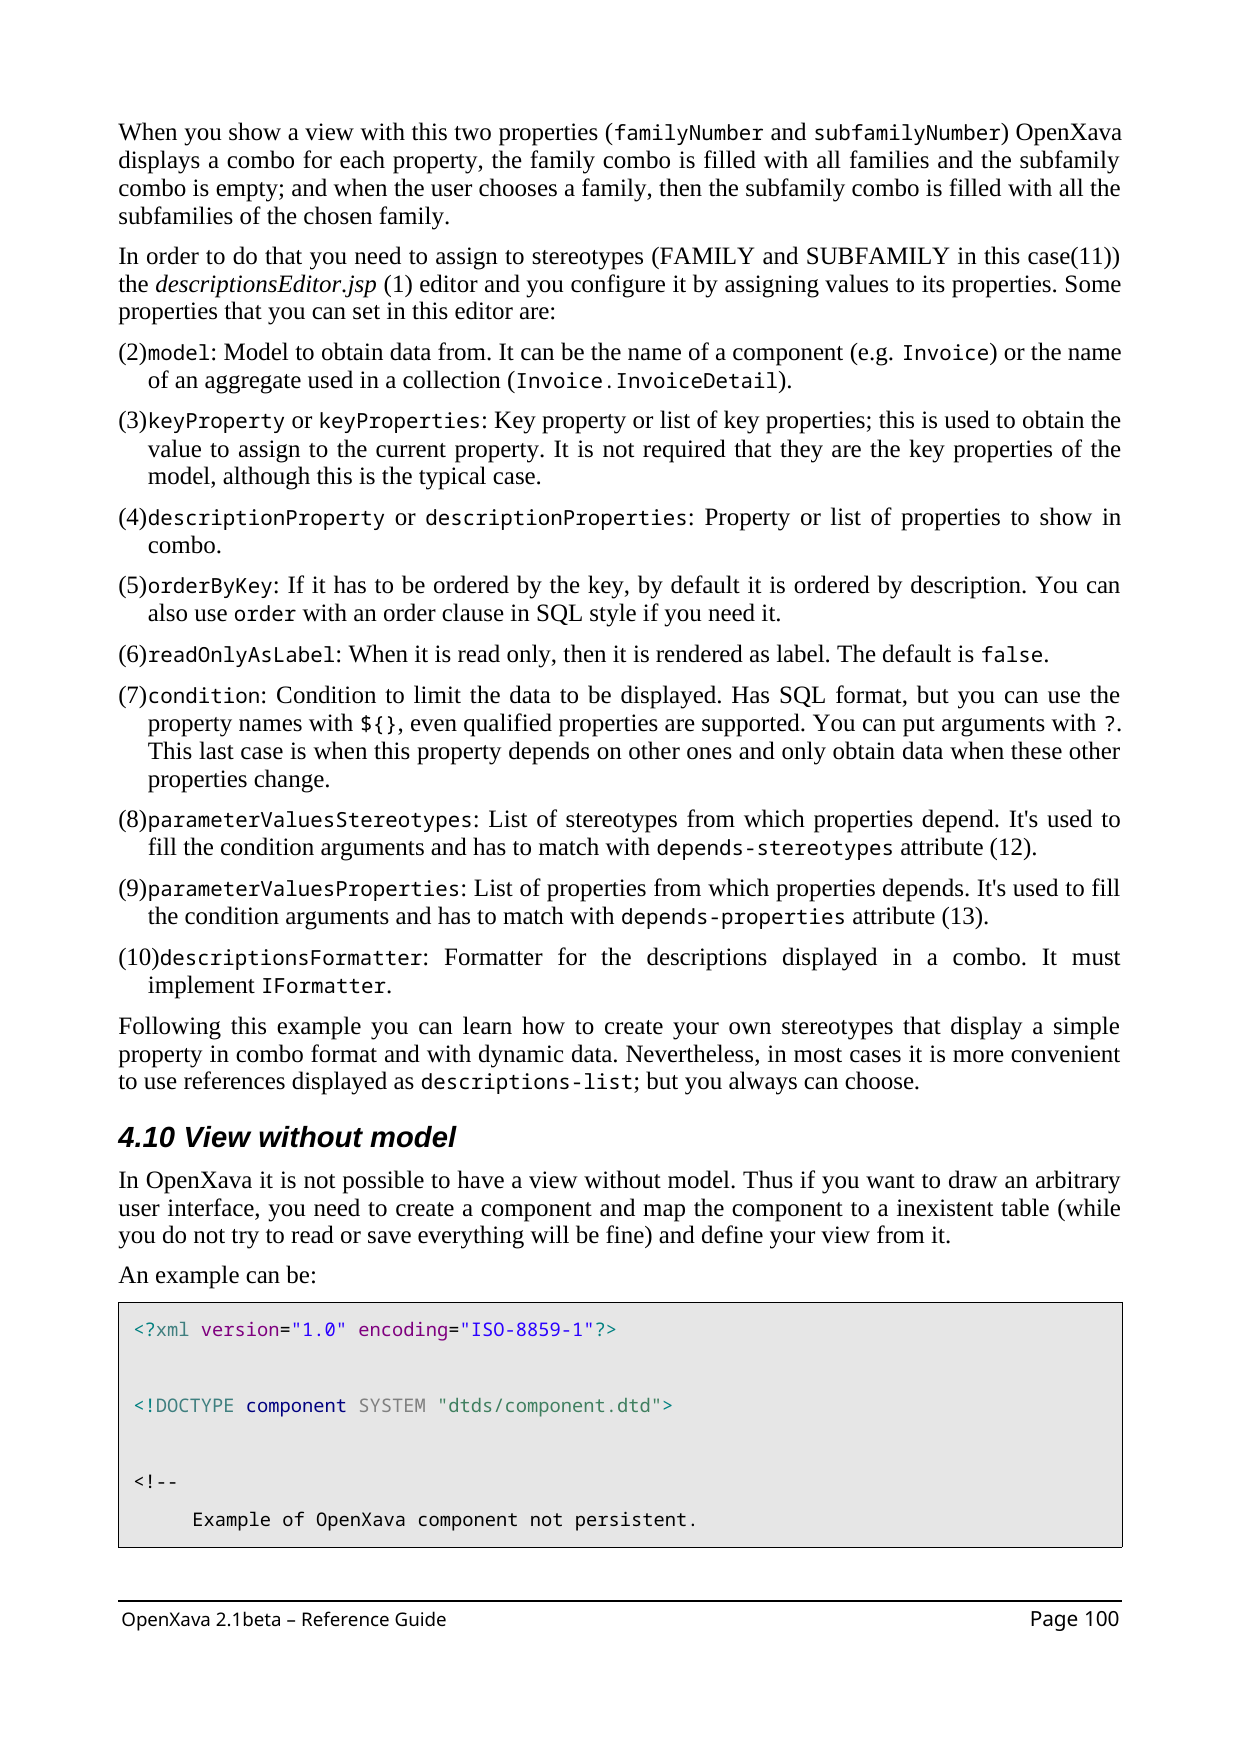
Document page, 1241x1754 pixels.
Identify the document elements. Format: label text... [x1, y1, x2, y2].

list readOnlyAsLabel: When it is read only, then it is rendered as label. The default is false. [118, 640, 1122, 668]
text <!DOCTYPE component SYSTEM "dtds/component.dtd"> [119, 1378, 1122, 1416]
list descriptionProperty or descriptionProperties: Property or list of properties to show in combo. [118, 503, 1122, 559]
subtitle View without model [118, 1121, 1122, 1153]
text Example of OpenXava component not persistent. [119, 1492, 1122, 1547]
text <!-- [119, 1454, 1122, 1492]
text An example can be: [118, 1262, 1122, 1289]
list orderByKey: If it has to be ordered by the key, by default it is ordered by description. You can also use order with an order clause in SQL style if you need it. [118, 571, 1122, 628]
list descriptionsFormatter: Formatter for the descriptions displayed in a combo. It must implement IFormatter. [118, 943, 1122, 999]
text <?xml version="1.0" encoding="ISO-8859-1"?> [119, 1303, 1122, 1340]
text In order to do that you need to assign to stereotypes (FAMILY and SUBFAMILY in this case(11)) the descriptionsEditor.jsp (1) editor and you configure it by assigning values to its properties. Some properties that you can set in this editor are: [118, 242, 1122, 325]
list keyProperty or keyProperties: Key property or list of key properties; this is used to obtain the value to assign to the current property. It is not required that they are the key properties of the model, although this is the typical case. [118, 407, 1122, 490]
list parameterValuesProperties: List of properties from which properties depends. It's used to fill the condition arguments and has to match with depends-properties attribute (13). [118, 874, 1122, 931]
text When you show a view with this two properties (familyNumber and subfamilyNumber) OpenXava displays a combo for each property, the family combo is filled with all families and the subfamily combo is empty; and when the user chooses a family, then the subfamily combo is filled with all the subfamilies of the chosen family. [118, 118, 1122, 229]
list model: Model to obtain data from. It can be the name of a component (e.g. Invoice) or the name of an aggregate used in a collection (Invoice.InvoiceDetail). [118, 338, 1122, 394]
text In OpenXava it is not possible to have a view without model. Thus if you want to draw an arbitrary user interface, you need to create a component and map the component to a inexistent table (while you do not try to read or save everything will be fine) and define your view from it. [118, 1166, 1122, 1249]
list condition: Condition to limit the data to be displayed. Has SQL format, but you can use the property names with ${}, even qualified properties are supported. You can put arguments with ?. This last case is when this property depends on other ones and only obtain data when these other properties change. [118, 681, 1122, 793]
list parameterValuesStereotypes: List of stereotypes from which properties depend. It's used to fill the condition arguments and has to match with depends-stereotypes attribute (12). [118, 805, 1122, 862]
text Following this example you can learn how to create your own stereotypes that display a simple property in combo format and with dynamic data. Nevertheless, in most cases it is more convenient to use references displayed as descriptions-list; but you always can choose. [118, 1012, 1122, 1096]
